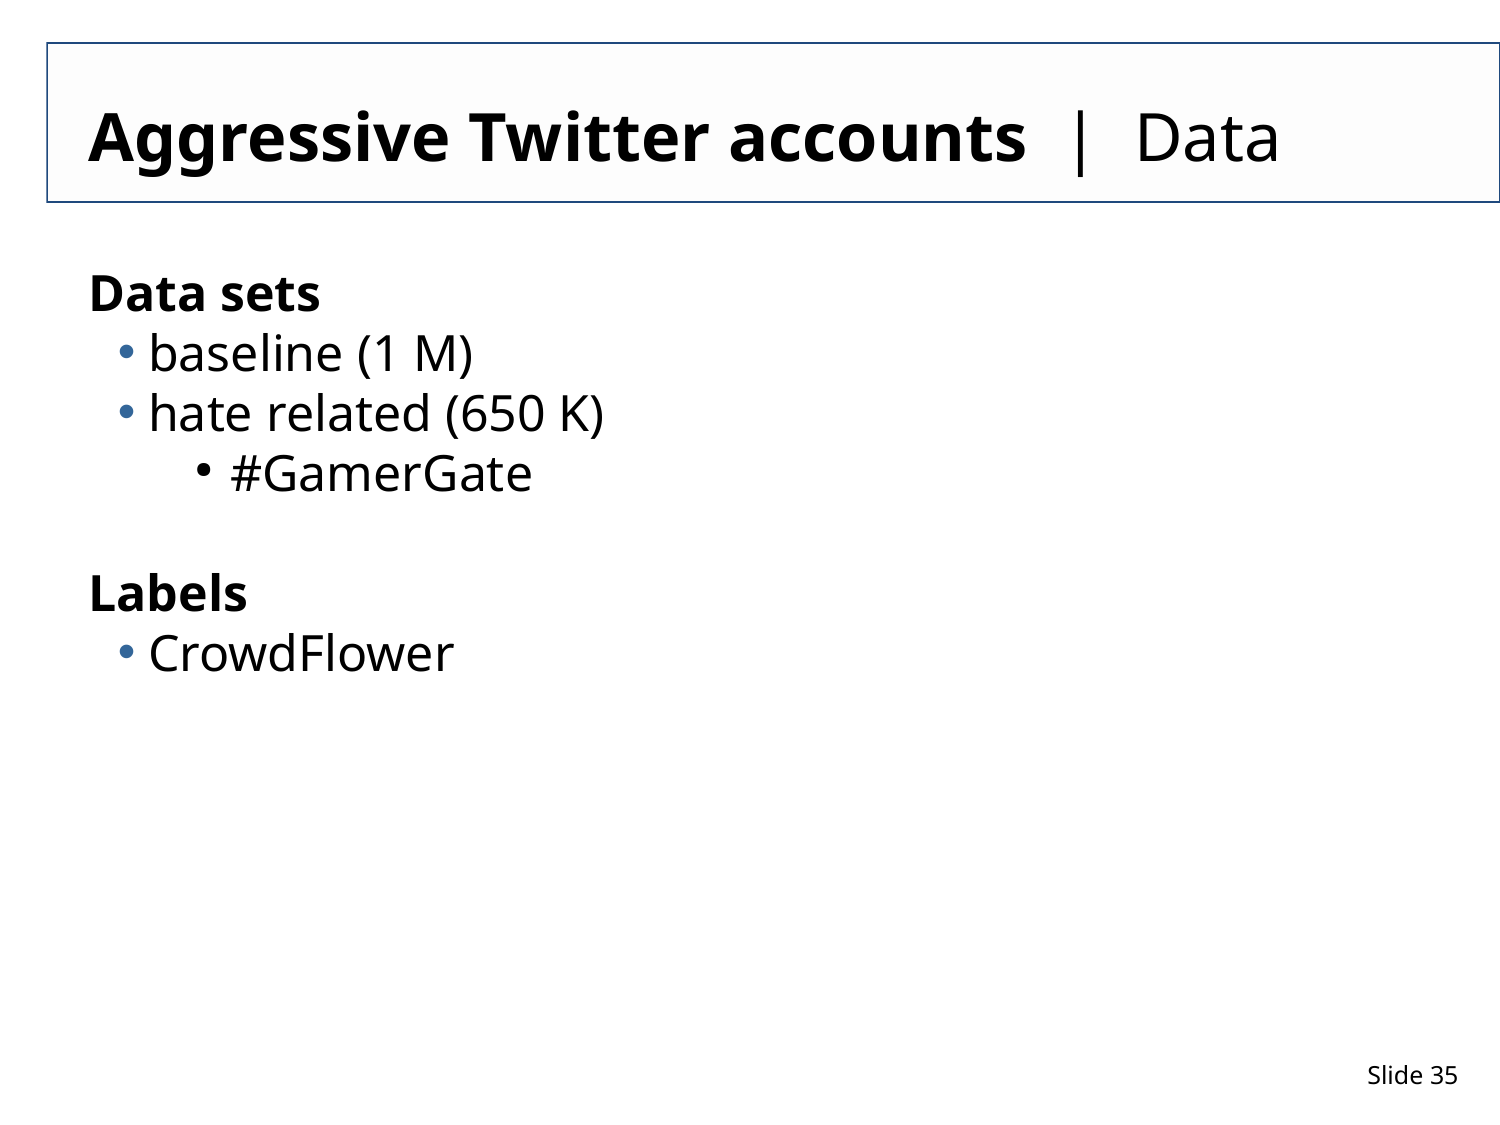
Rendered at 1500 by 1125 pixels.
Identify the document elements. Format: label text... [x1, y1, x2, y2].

text_box Aggressive Twitter accounts | Data [88, 42, 1469, 176]
text_box Data sets baseline (1 M) hate related (650 K) #GamerGate Labels CrowdFlower [88, 260, 1435, 1029]
